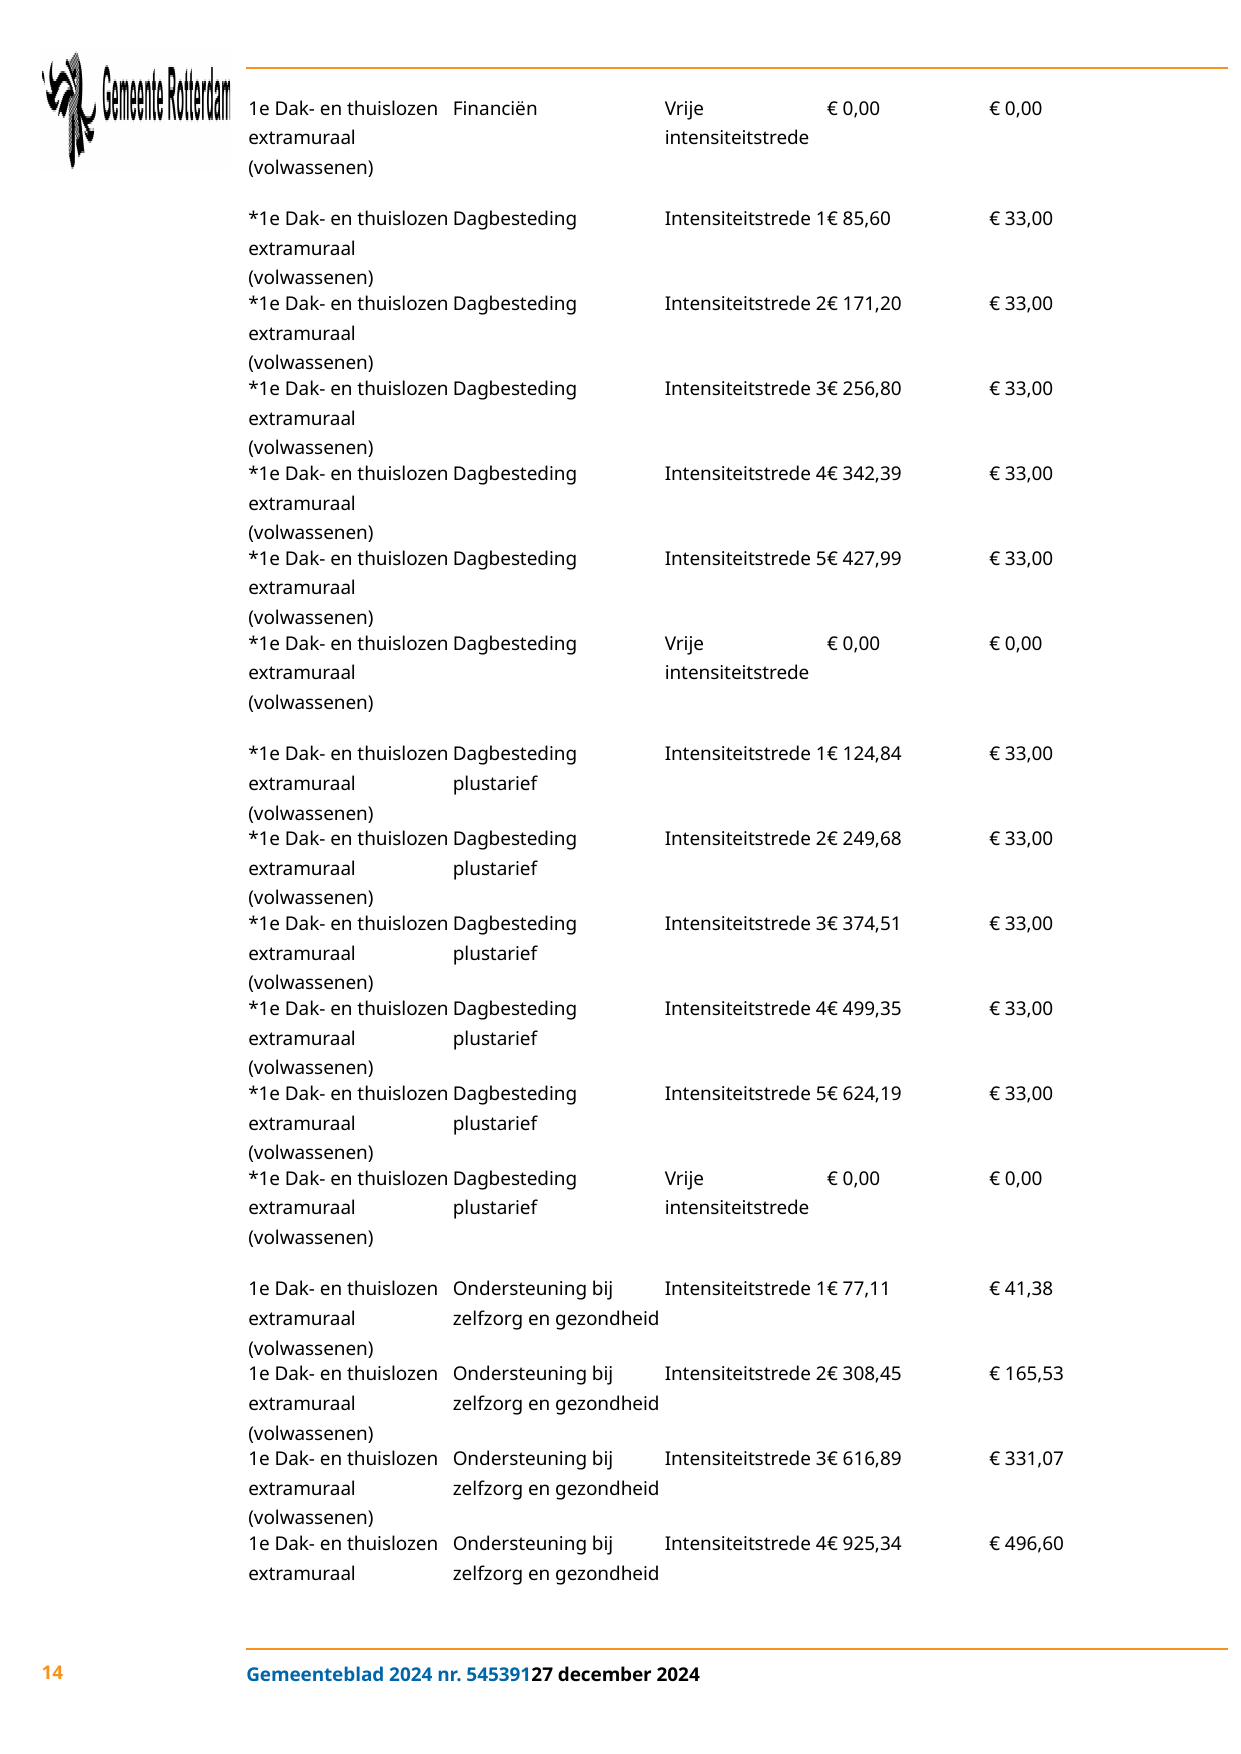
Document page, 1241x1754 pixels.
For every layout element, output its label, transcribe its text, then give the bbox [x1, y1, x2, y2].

table_cell € 33,00 [989, 741, 1152, 825]
table_cell *1e Dak- en thuislozen extramuraal (volwassenen) [248, 375, 453, 460]
table_cell *1e Dak- en thuislozen extramuraal (volwassenen) [248, 630, 453, 715]
table_cell Dagbesteding plustarief [453, 1080, 664, 1165]
table_cell *1e Dak- en thuislozen extramuraal (volwassenen) [248, 1080, 453, 1165]
table_cell € 0,00 [827, 1165, 989, 1250]
table_cell Intensiteitstrede 1 [665, 205, 827, 290]
table_cell Dagbesteding [453, 375, 664, 460]
table_cell € 33,00 [989, 910, 1152, 995]
table_cell € 41,38 [989, 1276, 1152, 1361]
table_cell € 33,00 [989, 1080, 1152, 1165]
table_cell € 499,35 [827, 995, 989, 1080]
table_cell *1e Dak- en thuislozen extramuraal (volwassenen) [248, 460, 453, 545]
table_cell Intensiteitstrede 2 [665, 1361, 827, 1445]
table_cell € 33,00 [989, 460, 1152, 545]
table_cell € 0,00 [827, 630, 989, 715]
table_cell € 0,00 [989, 1165, 1152, 1250]
table_cell € 616,89 [827, 1445, 989, 1530]
table_cell Dagbesteding [453, 545, 664, 630]
table_cell [248, 715, 827, 741]
table_cell *1e Dak- en thuislozen extramuraal (volwassenen) [248, 825, 453, 910]
table_cell [248, 180, 827, 205]
table_cell Ondersteuning bij zelfzorg en gezondheid [453, 1445, 664, 1530]
table_cell Intensiteitstrede 5 [665, 1080, 827, 1165]
table_cell € 331,07 [989, 1445, 1152, 1530]
table_cell [989, 715, 1152, 741]
table_cell Ondersteuning bij zelfzorg en gezondheid [453, 1361, 664, 1445]
table_cell € 0,00 [989, 630, 1152, 715]
table_cell € 308,45 [827, 1361, 989, 1445]
table_cell Dagbesteding plustarief [453, 995, 664, 1080]
table_cell € 124,84 [827, 741, 989, 825]
table_cell € 165,53 [989, 1361, 1152, 1445]
table_cell Ondersteuning bij zelfzorg en gezondheid [453, 1276, 664, 1361]
table_cell 1e Dak- en thuislozen extramuraal (volwassenen) [248, 95, 453, 180]
table_cell Intensiteitstrede 2 [665, 825, 827, 910]
table_cell € 342,39 [827, 460, 989, 545]
table_cell 1e Dak- en thuislozen extramuraal (volwassenen) [248, 1361, 453, 1445]
table_cell [248, 1250, 827, 1276]
table_cell Dagbesteding [453, 205, 664, 290]
table_cell 1e Dak- en thuislozen extramuraal [248, 1530, 453, 1586]
table_cell € 33,00 [989, 290, 1152, 375]
table_cell *1e Dak- en thuislozen extramuraal (volwassenen) [248, 1165, 453, 1250]
table_cell [827, 1250, 989, 1276]
table_cell € 33,00 [989, 995, 1152, 1080]
table_cell € 0,00 [827, 95, 989, 180]
table_cell € 77,11 [827, 1276, 989, 1361]
table_cell Intensiteitstrede 1 [665, 1276, 827, 1361]
table_cell € 925,34 [827, 1530, 989, 1586]
table_cell € 33,00 [989, 825, 1152, 910]
table_cell Dagbesteding plustarief [453, 1165, 664, 1250]
table_cell Financiën [453, 95, 664, 180]
table_cell € 33,00 [989, 375, 1152, 460]
table_cell Vrije intensiteitstrede [665, 1165, 827, 1250]
table_cell Intensiteitstrede 5 [665, 545, 827, 630]
table_cell Vrije intensiteitstrede [665, 630, 827, 715]
table_cell Vrije intensiteitstrede [665, 95, 827, 180]
table_cell Intensiteitstrede 1 [665, 741, 827, 825]
table_cell *1e Dak- en thuislozen extramuraal (volwassenen) [248, 545, 453, 630]
picture [41, 47, 231, 172]
table_cell € 256,80 [827, 375, 989, 460]
table_cell € 624,19 [827, 1080, 989, 1165]
table_cell Ondersteuning bij zelfzorg en gezondheid [453, 1530, 664, 1586]
table_cell [989, 1250, 1152, 1276]
table_cell Dagbesteding [453, 460, 664, 545]
table_cell Intensiteitstrede 4 [665, 1530, 827, 1586]
table_cell [827, 715, 989, 741]
table_cell Intensiteitstrede 4 [665, 995, 827, 1080]
table_cell € 33,00 [989, 205, 1152, 290]
table_cell *1e Dak- en thuislozen extramuraal (volwassenen) [248, 995, 453, 1080]
table_cell [827, 180, 989, 205]
table_cell Dagbesteding [453, 630, 664, 715]
table_cell Dagbesteding plustarief [453, 741, 664, 825]
table_cell [989, 180, 1152, 205]
table_cell € 171,20 [827, 290, 989, 375]
table_cell Dagbesteding plustarief [453, 825, 664, 910]
table_cell Dagbesteding plustarief [453, 910, 664, 995]
table_cell € 85,60 [827, 205, 989, 290]
table_cell Intensiteitstrede 4 [665, 460, 827, 545]
table_cell Intensiteitstrede 3 [665, 375, 827, 460]
table_cell € 33,00 [989, 545, 1152, 630]
table_cell € 374,51 [827, 910, 989, 995]
table_cell € 0,00 [989, 95, 1152, 180]
table_cell 1e Dak- en thuislozen extramuraal (volwassenen) [248, 1276, 453, 1361]
table_cell Intensiteitstrede 2 [665, 290, 827, 375]
table_cell *1e Dak- en thuislozen extramuraal (volwassenen) [248, 910, 453, 995]
table_cell *1e Dak- en thuislozen extramuraal (volwassenen) [248, 205, 453, 290]
table_cell 1e Dak- en thuislozen extramuraal (volwassenen) [248, 1445, 453, 1530]
table_cell Intensiteitstrede 3 [665, 1445, 827, 1530]
table_cell Dagbesteding [453, 290, 664, 375]
table_cell € 496,60 [989, 1530, 1152, 1586]
table_cell *1e Dak- en thuislozen extramuraal (volwassenen) [248, 741, 453, 825]
table_cell € 249,68 [827, 825, 989, 910]
table_cell Intensiteitstrede 3 [665, 910, 827, 995]
table_cell € 427,99 [827, 545, 989, 630]
table_cell *1e Dak- en thuislozen extramuraal (volwassenen) [248, 290, 453, 375]
